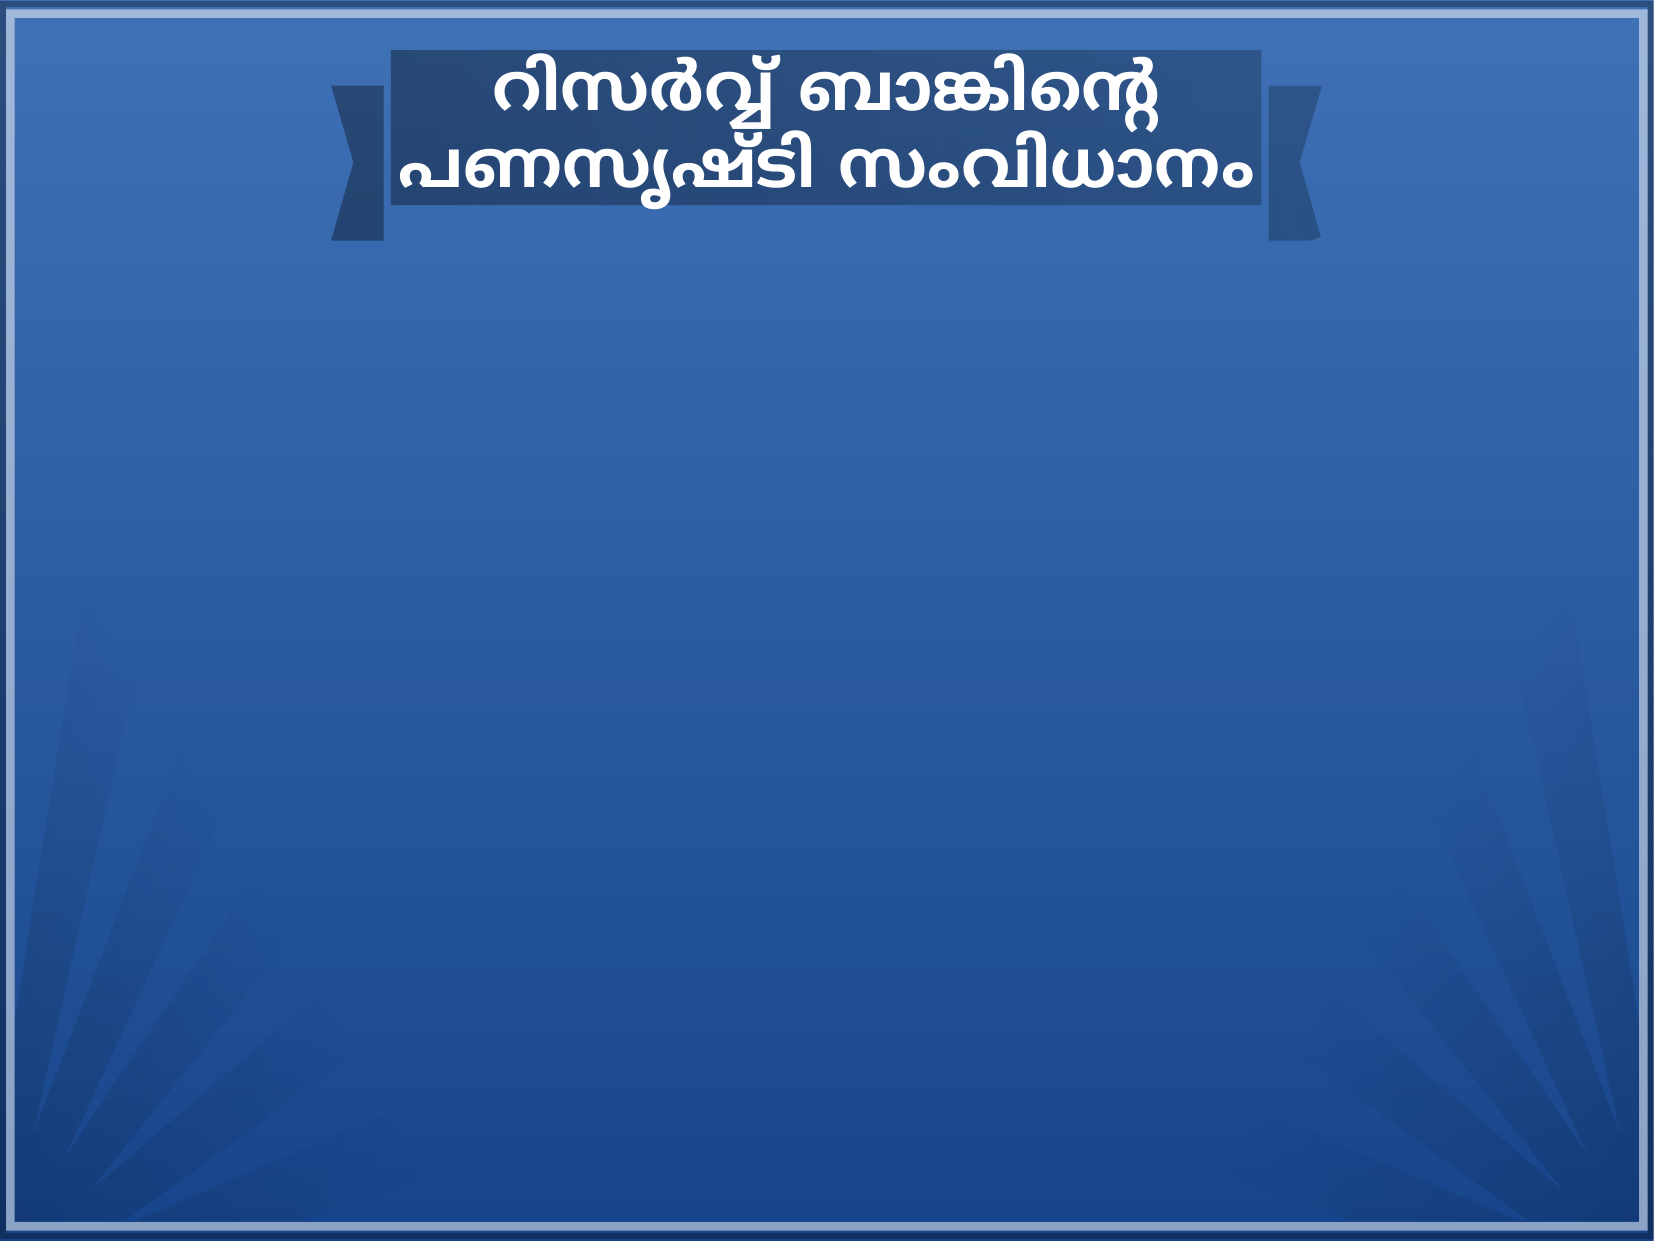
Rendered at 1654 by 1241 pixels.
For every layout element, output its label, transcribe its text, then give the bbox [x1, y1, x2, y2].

title റിസർവ്വ് ബാങ്കിന്റെ പണസൃഷ്ടി സംവിധാനം [389, 47, 1264, 205]
